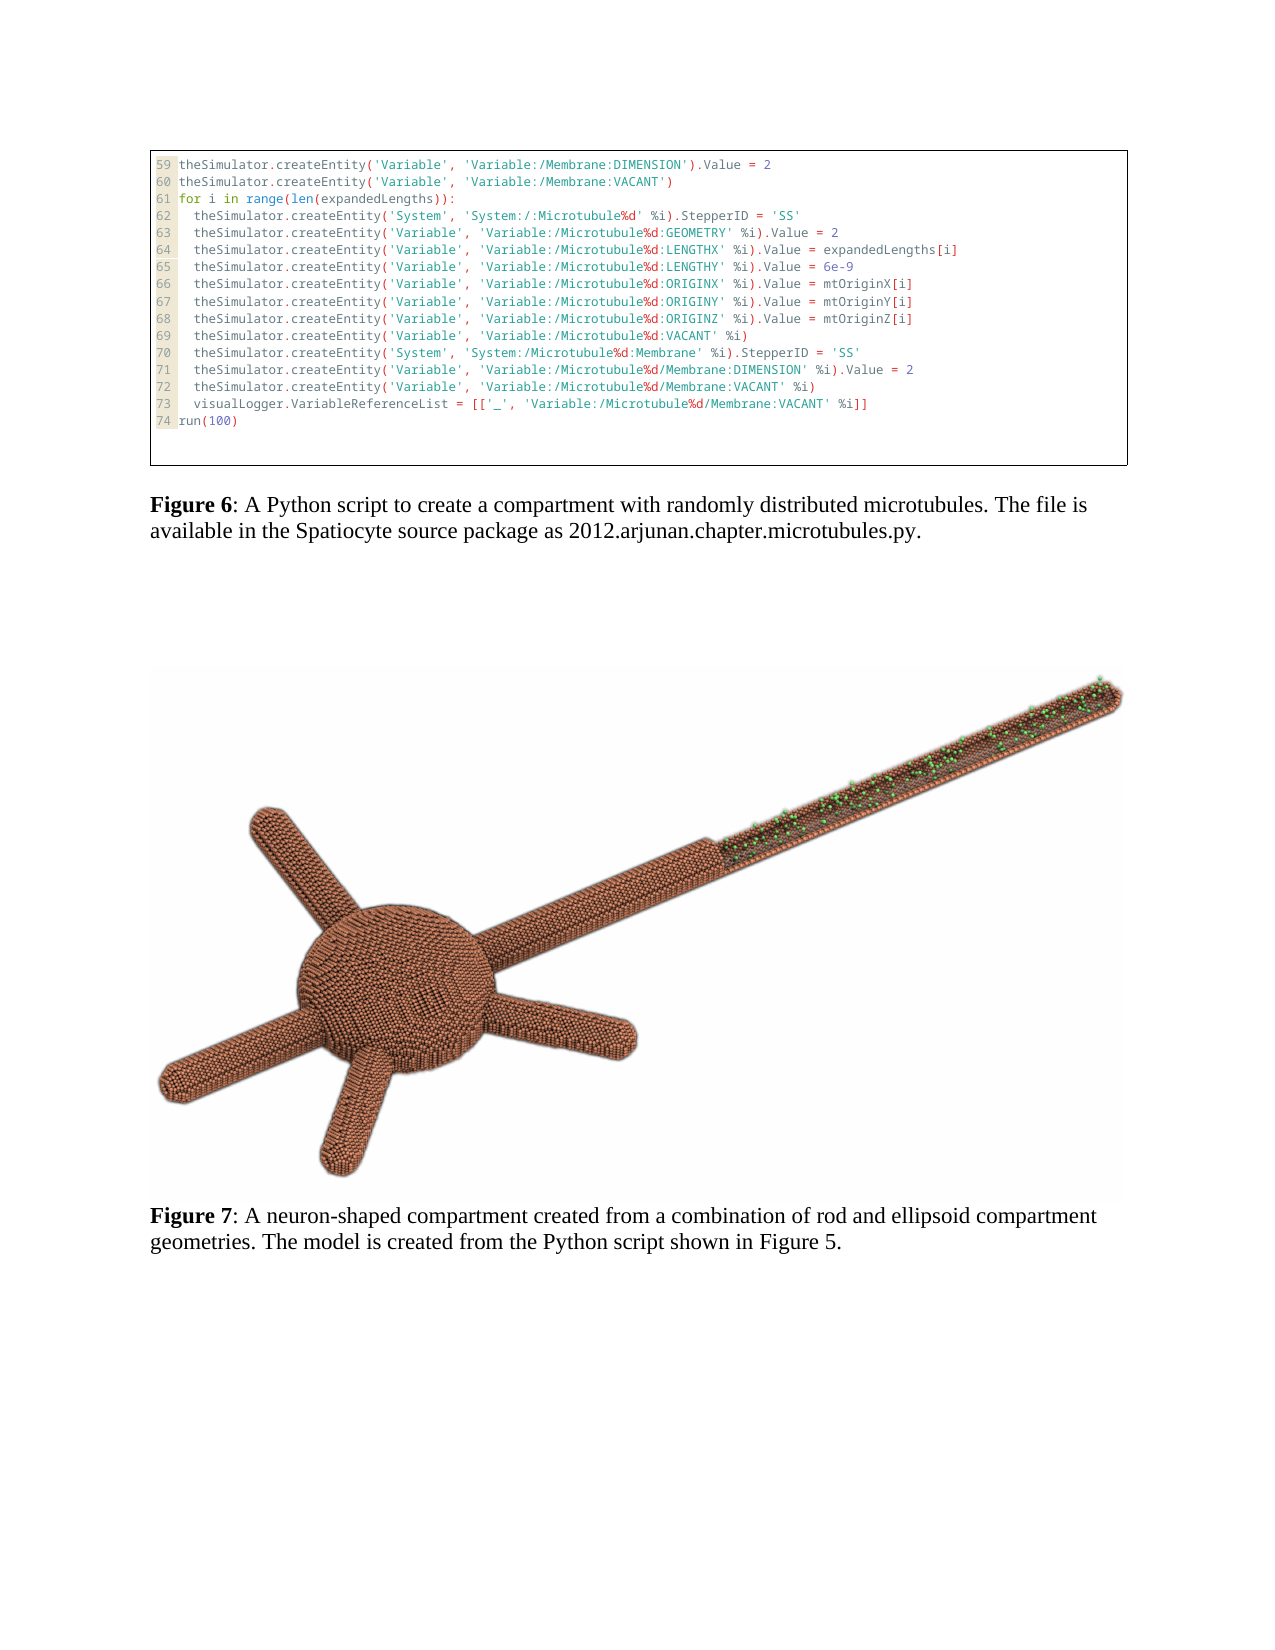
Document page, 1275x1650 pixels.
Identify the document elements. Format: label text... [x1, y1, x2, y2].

table_header 59 theSimulator.createEntity('Variable', 'Variable:/Membrane:DIMENSION').Value = 2 60 theSimulator.createEntity('Variable', 'Variable:/Membrane:VACANT') 61 for i in range(len(expandedLengths)): 62 theSimulator.createEntity('System', 'System:/:Microtubule%d' %i).StepperID = 'SS' 63 theSimulator.createEntity('Variable', 'Variable:/Microtubule%d:GEOMETRY' %i).Value = 2 64 theSimulator.createEntity('Variable', 'Variable:/Microtubule%d:LENGTHX' %i).Value = expandedLengths[i] 65 theSimulator.createEntity('Variable', 'Variable:/Microtubule%d:LENGTHY' %i).Value = 6e-9 66 theSimulator.createEntity('Variable', 'Variable:/Microtubule%d:ORIGINX' %i).Value = mtOriginX[i] 67 theSimulator.createEntity('Variable', 'Variable:/Microtubule%d:ORIGINY' %i).Value = mtOriginY[i] 68 theSimulator.createEntity('Variable', 'Variable:/Microtubule%d:ORIGINZ' %i).Value = mtOriginZ[i] 69 theSimulator.createEntity('Variable', 'Variable:/Microtubule%d:VACANT' %i) 70 theSimulator.createEntity('System', 'System:/Microtubule%d:Membrane' %i).StepperID = 'SS' 71 theSimulator.createEntity('Variable', 'Variable:/Microtubule%d/Membrane:DIMENSION' %i).Value = 2 72 theSimulator.createEntity('Variable', 'Variable:/Microtubule%d/Membrane:VACANT' %i) 73 visualLogger.VariableReferenceList = [['_', 'Variable:/Microtubule%d/Membrane:VACANT' %i]] 74 run(100) [151, 151, 1127, 464]
text Figure 7: A neuron-shaped compartment created from a combination of rod and ellipsoid compartment geometries. The model is created from the Python script shown in Figure 5. [150, 1202, 1125, 1254]
text Figure 6: A Python script to create a compartment with randomly distributed microtubules. The file is available in the Spatiocyte source package as 2012.arjunan.chapter.microtubules.py. [150, 491, 1125, 544]
picture [150, 666, 1125, 1202]
